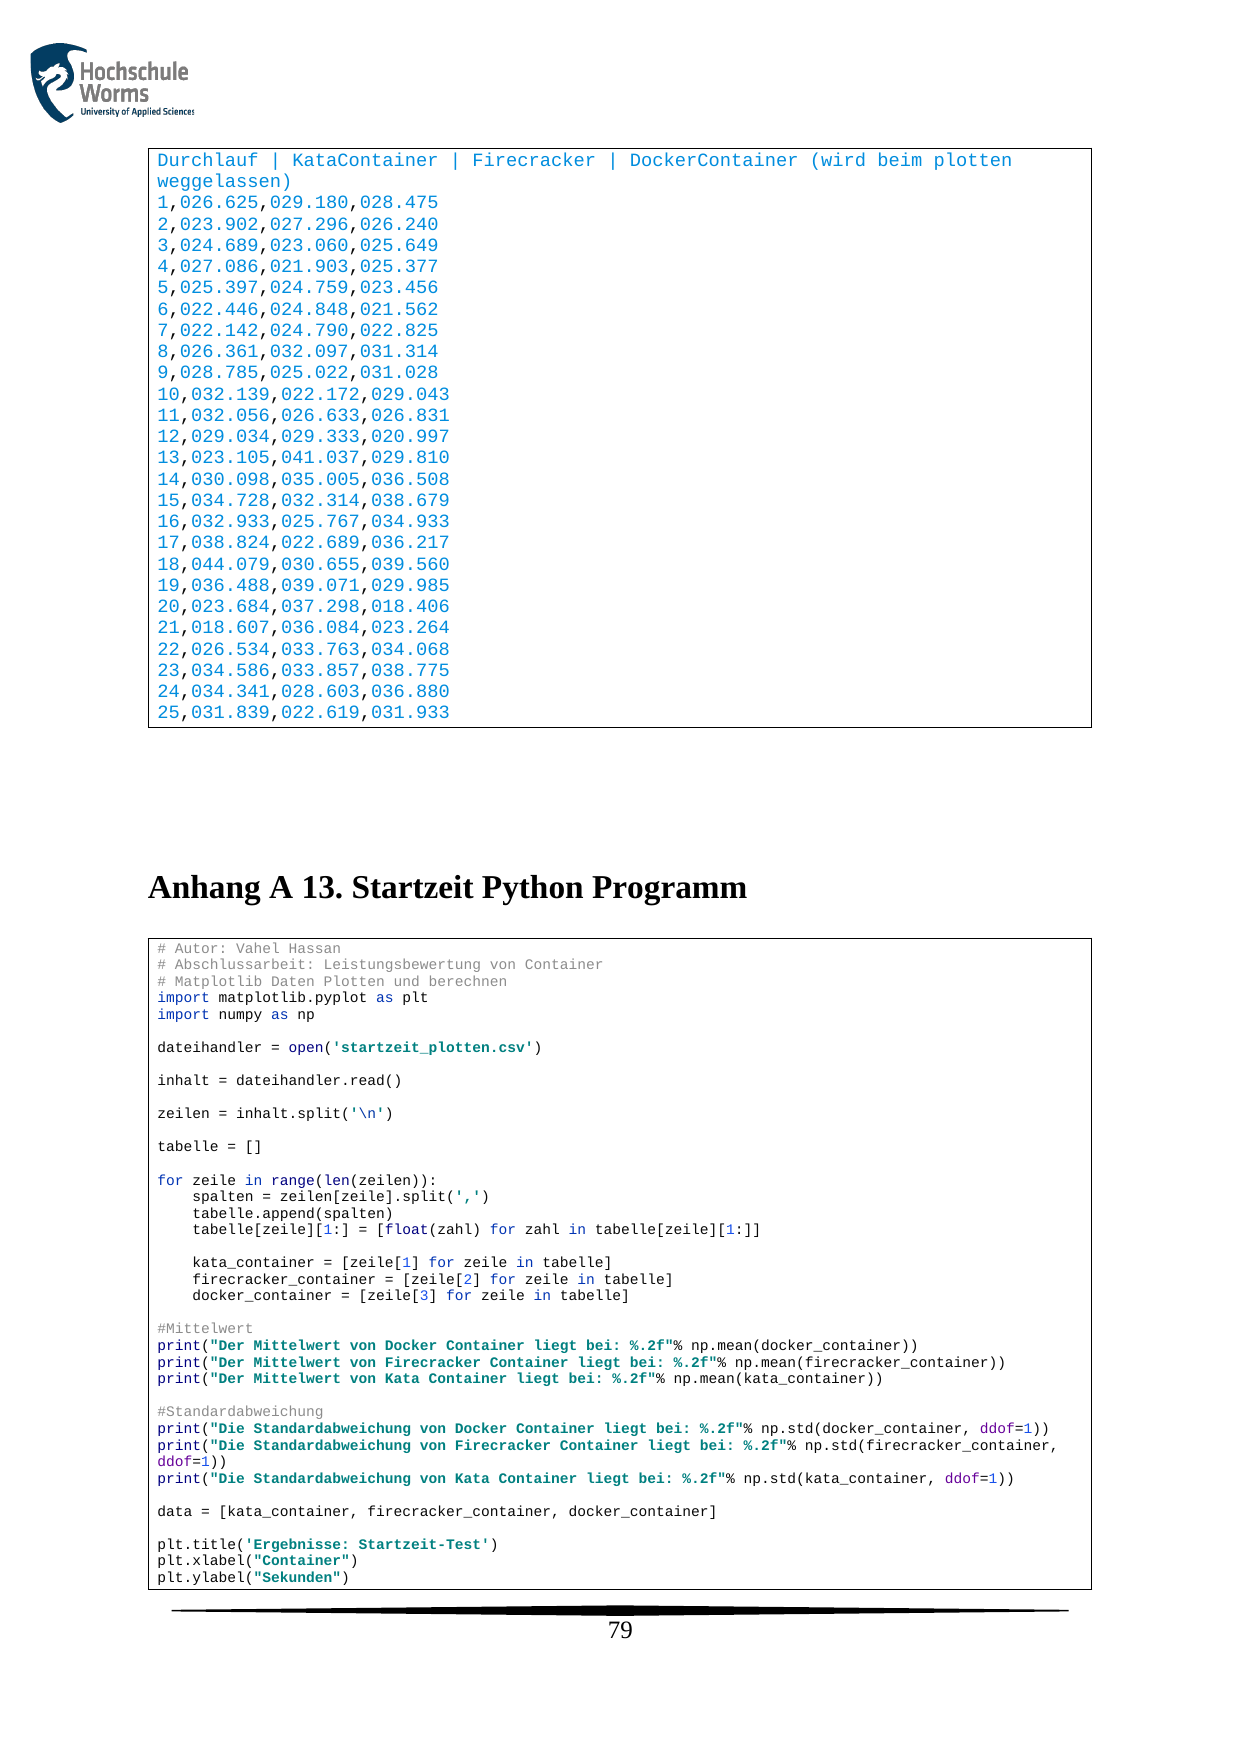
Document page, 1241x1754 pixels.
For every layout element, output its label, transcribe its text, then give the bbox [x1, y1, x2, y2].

text # Autor: Vahel Hassan # Abschlussarbeit: Leistungsbewertung von Container # Matplotlib Daten Plotten und berechnen import matplotlib.pyplot as plt import numpy as np dateihandler = open('startzeit_plotten.csv') inhalt = dateihandler.read() zeilen = inhalt.split('\n') tabelle = [] for zeile in range(len(zeilen)): spalten = zeilen[zeile].split(',') tabelle.append(spalten) tabelle[zeile][1:] = [float(zahl) for zahl in tabelle[zeile][1:]] kata_container = [zeile[1] for zeile in tabelle] firecracker_container = [zeile[2] for zeile in tabelle] docker_container = [zeile[3] for zeile in tabelle] #Mittelwert print("Der Mittelwert von Docker Container liegt bei: %.2f"% np.mean(docker_container)) print("Der Mittelwert von Firecracker Container liegt bei: %.2f"% np.mean(firecracker_container)) print("Der Mittelwert von Kata Container liegt bei: %.2f"% np.mean(kata_container)) #Standardabweichung print("Die Standardabweichung von Docker Container liegt bei: %.2f"% np.std(docker_container, ddof=1)) print("Die Standardabweichung von Firecracker Container liegt bei: %.2f"% np.std(firecracker_container, ddof=1)) print("Die Standardabweichung von Kata Container liegt bei: %.2f"% np.std(kata_container, ddof=1)) data = [kata_container, firecracker_container, docker_container] plt.title('Ergebnisse: Startzeit-Test') plt.xlabel("Container") plt.ylabel("Sekunden") [149, 939, 1091, 1589]
text 1,026.625,029.180,028.475 2,023.902,027.296,026.240 3,024.689,023.060,025.649 4,027.086,021.903,025.377 5,025.397,024.759,023.456 6,022.446,024.848,021.562 7,022.142,024.790,022.825 8,026.361,032.097,031.314 9,028.785,025.022,031.028 10,032.139,022.172,029.043 11,032.056,026.633,026.831 12,029.034,029.333,020.997 13,023.105,041.037,029.810 14,030.098,035.005,036.508 15,034.728,032.314,038.679 16,032.933,025.767,034.933 17,038.824,022.689,036.217 18,044.079,030.655,039.560 19,036.488,039.071,029.985 20,023.684,037.298,018.406 21,018.607,036.084,023.264 22,026.534,033.763,034.068 23,034.586,033.857,038.775 24,034.341,028.603,036.880 25,031.839,022.619,031.933 [149, 190, 1091, 727]
text Durchlauf | KataContainer | Firecracker | DockerContainer (wird beim plotten weggelassen) [149, 149, 1091, 190]
text Anhang A 13. Startzeit Python Programm [148, 868, 1092, 906]
